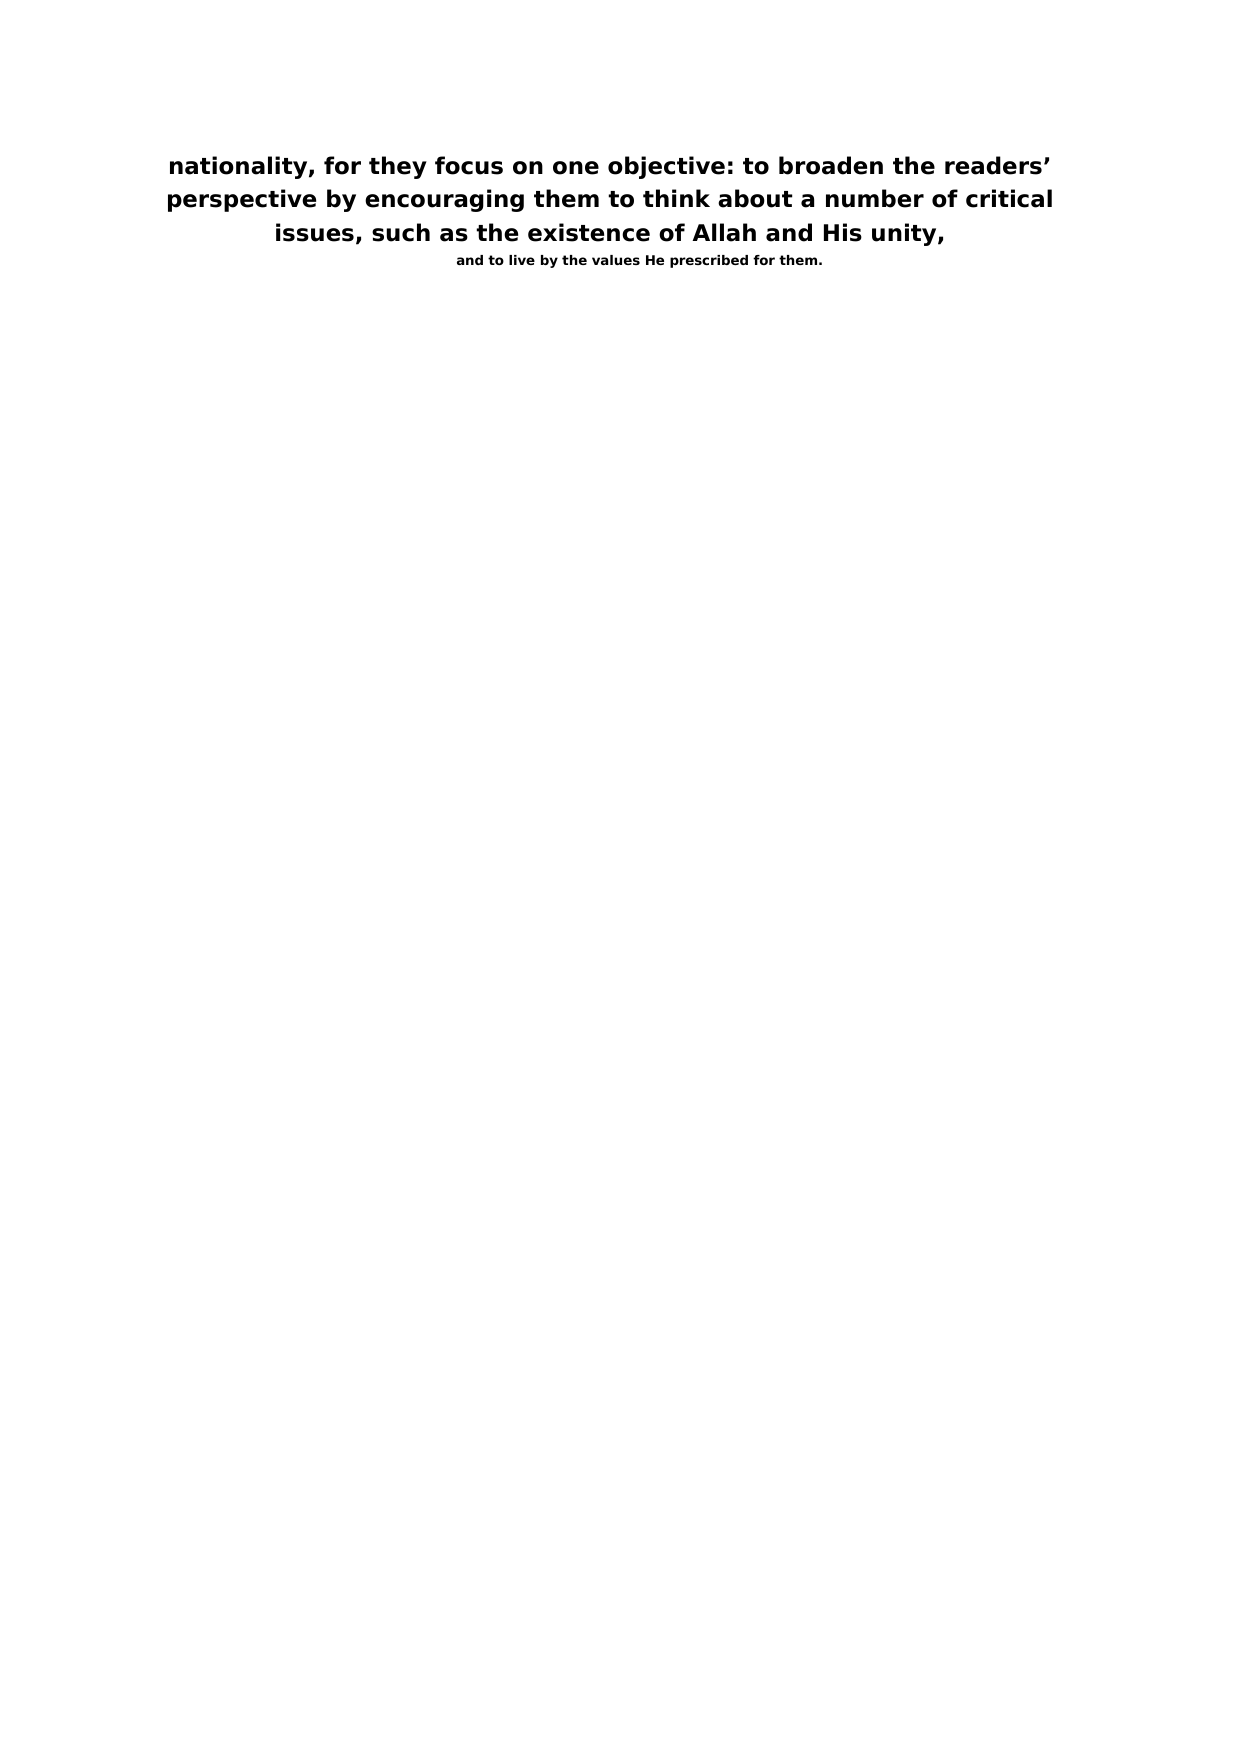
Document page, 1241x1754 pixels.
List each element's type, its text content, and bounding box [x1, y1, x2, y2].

text nationality, for they focus on one objective: to broaden the readers’ perspective by encouraging them to think about a number of critical issues, such as the existence of Allah and His unity, [131, 148, 1088, 248]
text and to live by the values He prescribed for them. [131, 248, 1088, 281]
